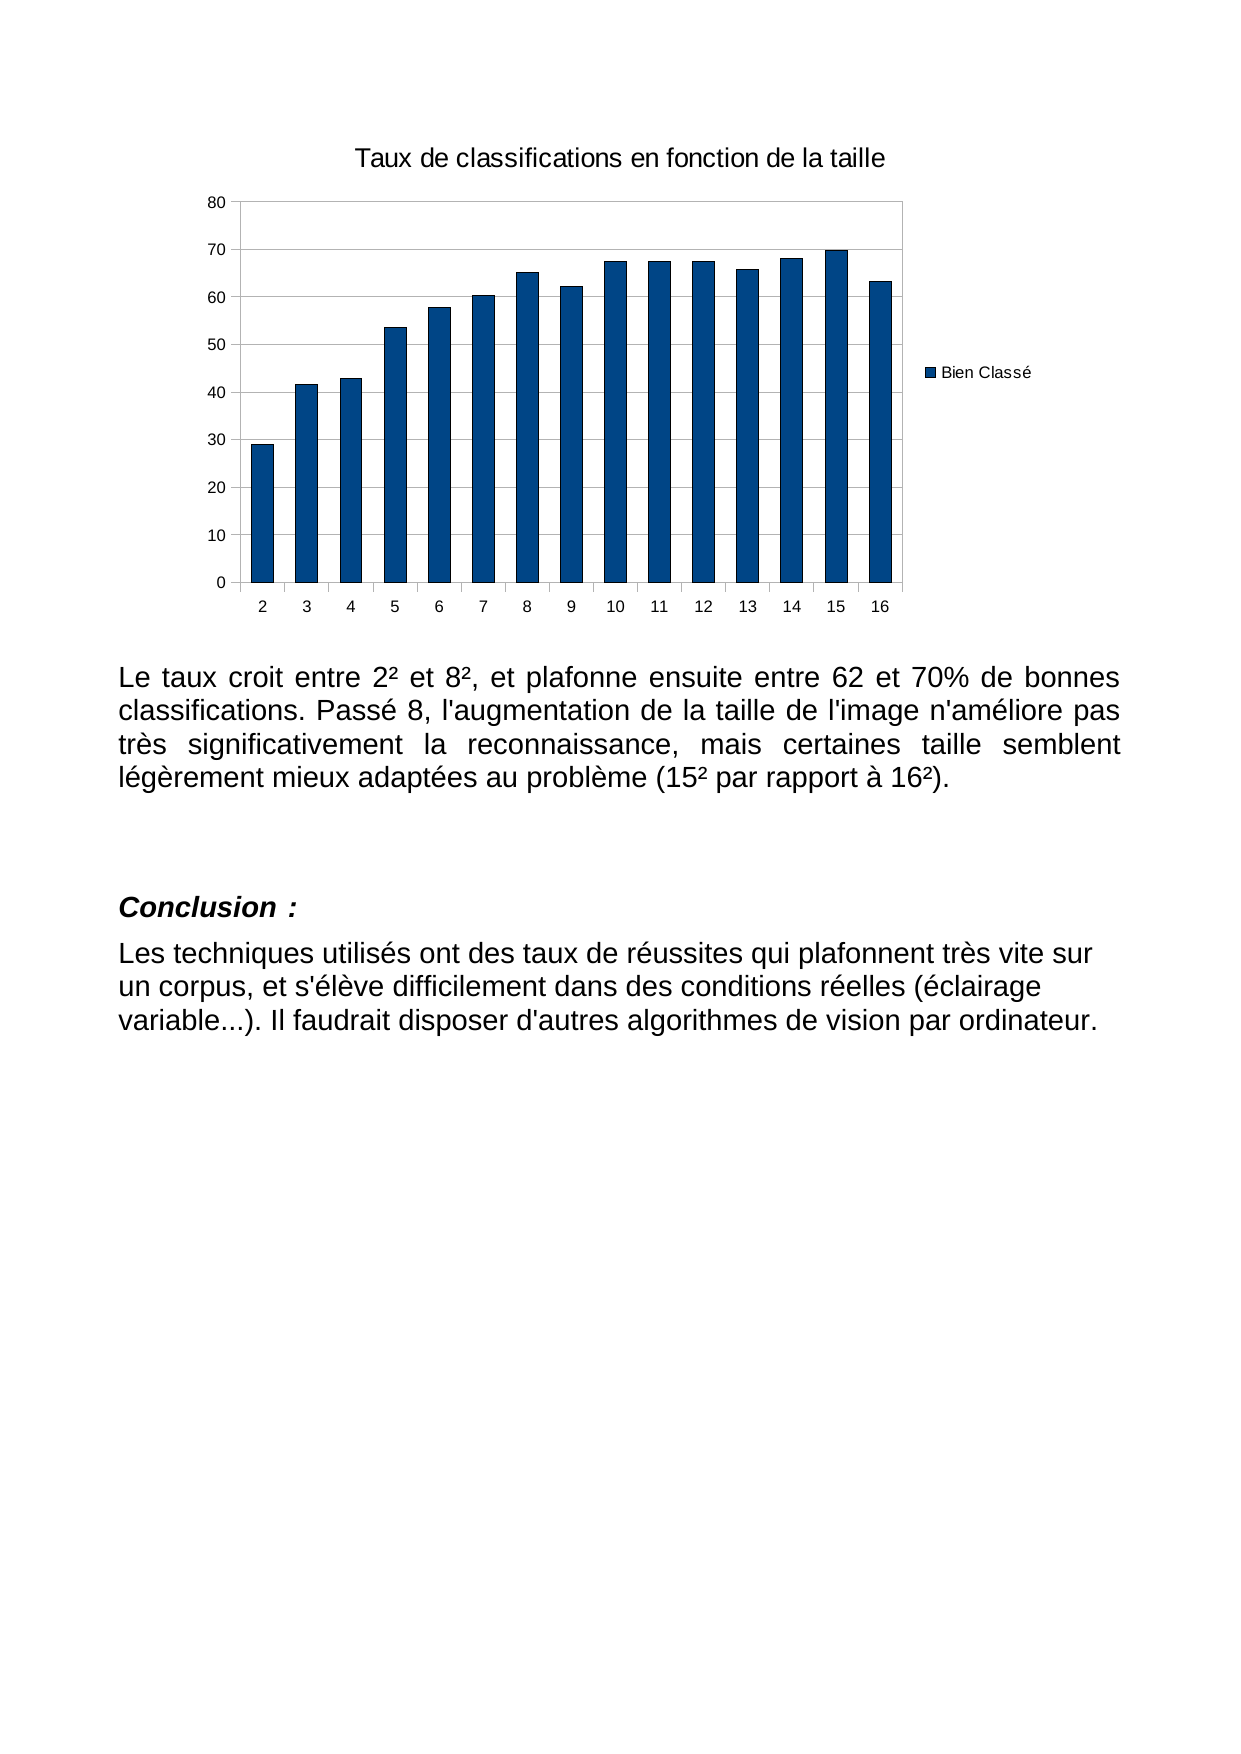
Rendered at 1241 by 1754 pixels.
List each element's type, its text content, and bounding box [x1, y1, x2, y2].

text Les techniques utilisés ont des taux de réussites qui plafonnent très vite sur un corpus, et s'élève difficilement dans des conditions réelles (éclairage variable...). Il faudrait disposer d'autres algorithmes de vision par ordinateur. [118, 936, 1122, 1037]
text Le taux croit entre 2² et 8², et plafonne ensuite entre 62 et 70% de bonnes classifications. Passé 8, l'augmentation de la taille de l'image n'améliore pas très significativement la reconnaissance, mais certaines taille semblent légèrement mieux adaptées au problème (15² par rapport à 16²). [118, 660, 1122, 794]
subtitle Conclusion : [118, 890, 1122, 923]
